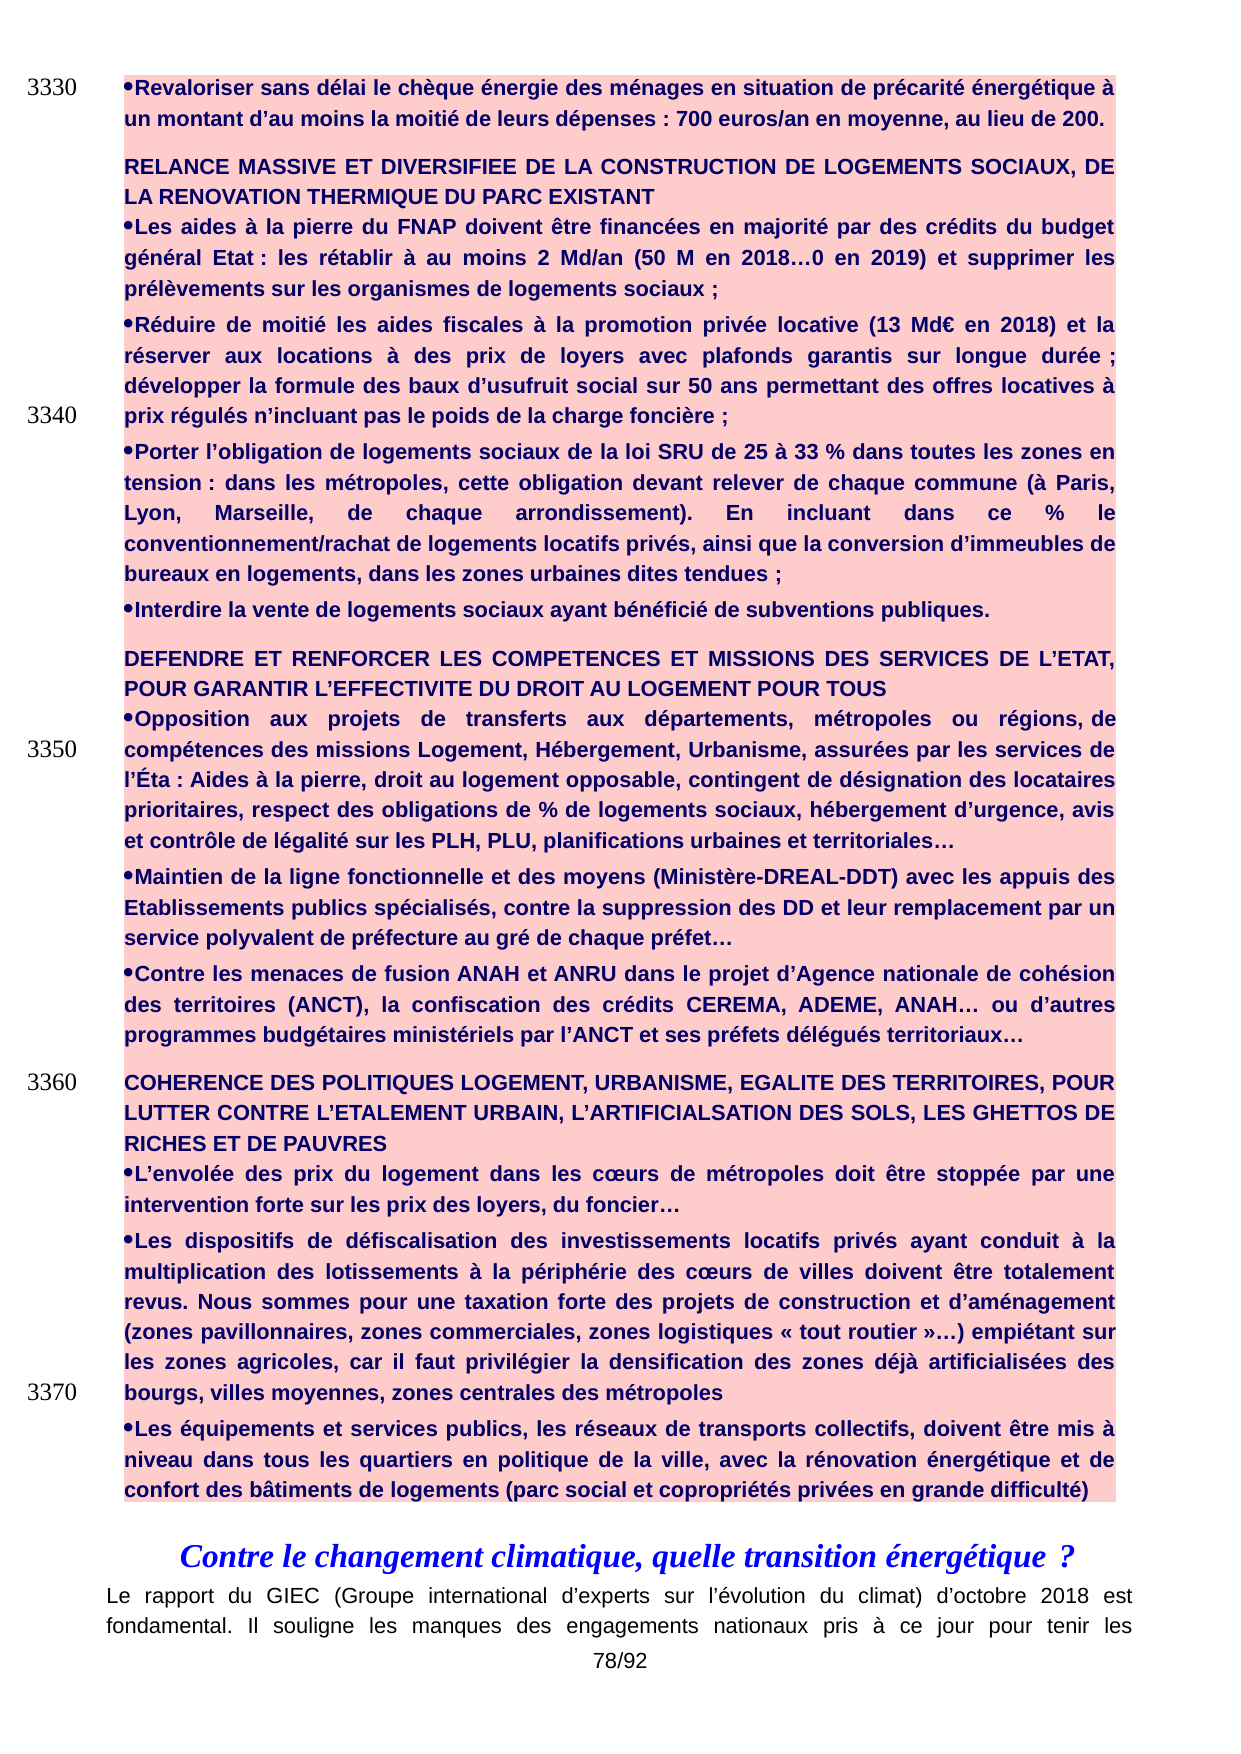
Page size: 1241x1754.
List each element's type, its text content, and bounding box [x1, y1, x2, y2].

list Les équipements et services publics, les réseaux de transports collectifs, doivent être mis à niveau dans tous les quartiers en politique de la ville, avec la rénovation énergétique et de confort des bâtiments de logements (parc social et copropriétés privées en grande difficulté) [124, 1416, 1116, 1502]
list Maintien de la ligne fonctionnelle et des moyens (Ministère-DREAL-DDT) avec les appuis des Etablissements publics spécialisés, contre la suppression des DD et leur remplacement par un service polyvalent de préfecture au gré de chaque préfet… [124, 864, 1116, 950]
list Interdire la vente de logements sociaux ayant bénéficié de subventions publiques. [124, 597, 1116, 623]
text RELANCE MASSIVE ET DIVERSIFIEE DE LA CONSTRUCTION DE LOGEMENTS SOCIAUX, DE LA RENOVATION THERMIQUE DU PARC EXISTANT [124, 154, 1116, 209]
text Le rapport du GIEC (Groupe international d’experts sur l’évolution du climat) d’octobre 2018 est fondamental. Il souligne les manques des engagements nationaux pris à ce jour pour tenir les [106, 1582, 1134, 1638]
list Revaloriser sans délai le chèque énergie des ménages en situation de précarité énergétique à un montant d’au moins la moitié de leurs dépenses : 700 euros/an en moyenne, au lieu de 200. [124, 75, 1116, 131]
list Réduire de moitié les aides fiscales à la promotion privée locative (13 Md€ en 2018) et la réserver aux locations à des prix de loyers avec plafonds garantis sur longue durée ; développer la formule des baux d’usufruit social sur 50 ans permettant des offres locatives à prix régulés n’incluant pas le poids de la charge foncière ; [124, 312, 1116, 428]
list Les aides à la pierre du FNAP doivent être financées en majorité par des crédits du budget général Etat : les rétablir à au moins 2 Md/an (50 M en 2018…0 en 2019) et supprimer les prélèvements sur les organismes de logements sociaux ; [124, 214, 1116, 301]
list Opposition aux projets de transferts aux départements, métropoles ou régions, de compétences des missions Logement, Hébergement, Urbanisme, assurées par les services de l’Éta : Aides à la pierre, droit au logement opposable, contingent de désignation des locataires prioritaires, respect des obligations de % de logements sociaux, hébergement d’urgence, avis et contrôle de légalité sur les PLH, PLU, planifications urbaines et territoriales… [124, 706, 1116, 853]
list Les dispositifs de défiscalisation des investissements locatifs privés ayant conduit à la multiplication des lotissements à la périphérie des cœurs de villes doivent être totalement revus. Nous sommes pour une taxation forte des projets de construction et d’aménagement (zones pavillonnaires, zones commerciales, zones logistiques « tout routier »…) empiétant sur les zones agricoles, car il faut privilégier la densification des zones déjà artificialisées des bourgs, villes moyennes, zones centrales des métropoles [124, 1228, 1116, 1405]
text COHERENCE DES POLITIQUES LOGEMENT, URBANISME, EGALITE DES TERRITOIRES, POUR LUTTER CONTRE L’ETALEMENT URBAIN, L’ARTIFICIALSATION DES SOLS, LES GHETTOS DE RICHES ET DE PAUVRES [124, 1070, 1116, 1156]
list Porter l’obligation de logements sociaux de la loi SRU de 25 à 33 % dans toutes les zones en tension : dans les métropoles, cette obligation devant relever de chaque commune (à Paris, Lyon, Marseille, de chaque arrondissement). En incluant dans ce % le conventionnement/rachat de logements locatifs privés, ainsi que la conversion d’immeubles de bureaux en logements, dans les zones urbaines dites tendues ; [124, 439, 1116, 586]
list Contre les menaces de fusion ANAH et ANRU dans le projet d’Agence nationale de cohésion des territoires (ANCT), la confiscation des crédits CEREMA, ADEME, ANAH… ou d’autres programmes budgétaires ministériels par l’ANCT et ses préfets délégués territoriaux… [124, 961, 1116, 1047]
text DEFENDRE ET RENFORCER LES COMPETENCES ET MISSIONS DES SERVICES DE L’ETAT, POUR GARANTIR L’EFFECTIVITE DU DROIT AU LOGEMENT POUR TOUS [124, 646, 1116, 701]
list L’envolée des prix du logement dans les cœurs de métropoles doit être stoppée par une intervention forte sur les prix des loyers, du foncier… [124, 1161, 1116, 1217]
subtitle Contre le changement climatique, quelle transition énergétique ? [124, 1537, 1134, 1575]
